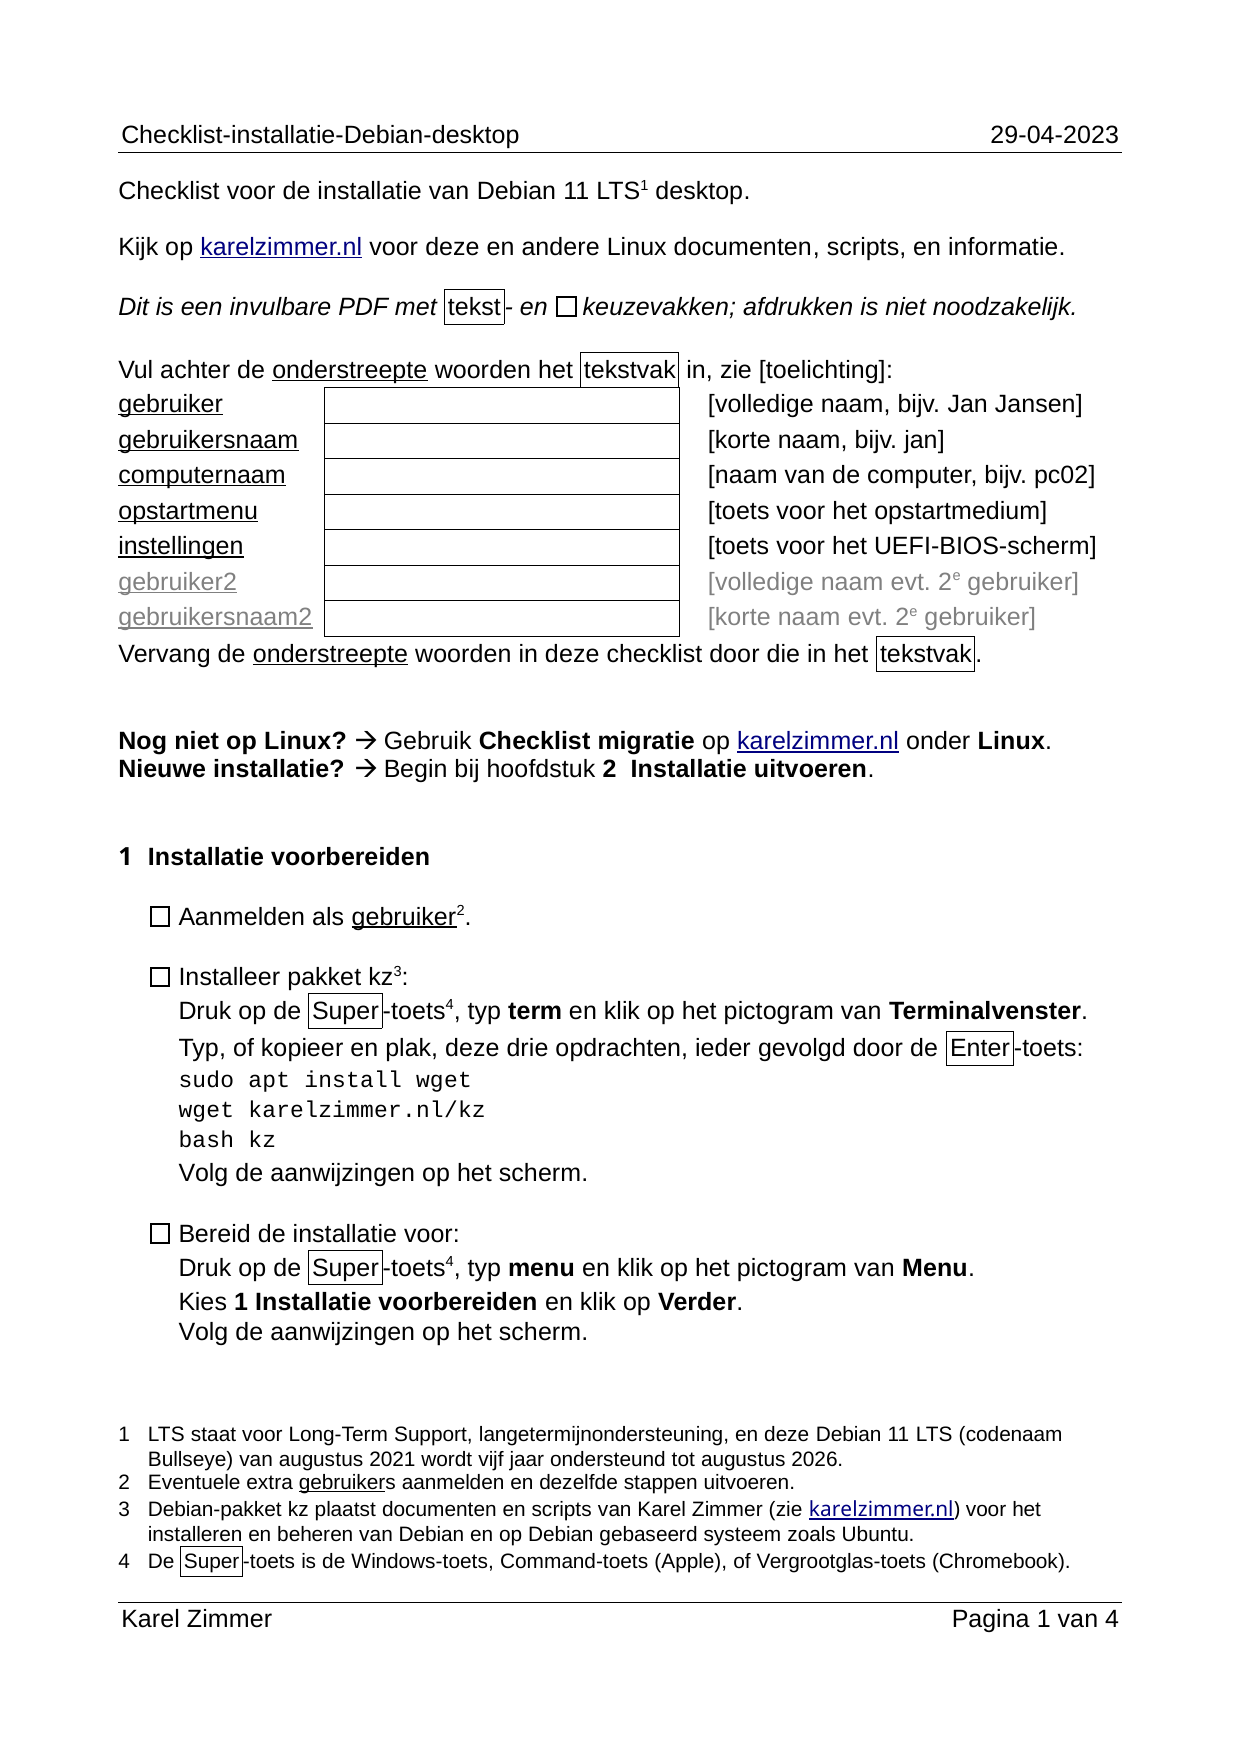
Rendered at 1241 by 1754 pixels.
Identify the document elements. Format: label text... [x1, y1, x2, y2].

text Dit is een invulbare PDF met [118, 289, 444, 324]
text [volledige naam evt. 2e gebruiker] [680, 565, 1122, 601]
table_cell [141, 1317, 177, 1347]
text [volledige naam, bijv. Jan Jansen] [680, 387, 1122, 423]
text Nog niet op Linux?  Gebruik Checklist migratie op karelzimmer.nl onder Linux. [118, 727, 1122, 755]
table_cell Kies 1 Installatie voorbereiden en klik op Verder. [177, 1286, 1120, 1317]
text gebruiker [118, 387, 324, 423]
table_cell [141, 1067, 177, 1097]
table_cell wget karelzimmer.nl/kz [177, 1097, 1120, 1128]
text gebruiker2 [118, 565, 324, 601]
table_cell Druk op de Super-toets4, typ menu en klik op het pictogram van Menu. [177, 1249, 1120, 1286]
table_header [141, 901, 177, 932]
table_cell [177, 1188, 1120, 1218]
text Checklist voor de installatie van Debian 11 LTS desktop. [118, 177, 1122, 205]
table_cell [141, 1219, 177, 1249]
text computernaam [118, 458, 324, 494]
text gebruikersnaam [118, 423, 324, 458]
table_cell bash kz [177, 1128, 1120, 1158]
table_cell [141, 1286, 177, 1317]
text tekstvak [581, 353, 678, 387]
text instellingen [118, 529, 324, 565]
table_cell [141, 1188, 177, 1218]
text in, zie [toelichting]: [679, 352, 1122, 387]
text [korte naam evt. 2e gebruiker] [680, 601, 1122, 636]
table_cell [141, 1249, 177, 1286]
table_cell Bereid de installatie voor: [177, 1219, 1120, 1249]
table_cell [177, 932, 1120, 962]
text en keuzevakken; afdrukken is niet noodzakelijk. [505, 289, 1122, 324]
text [toets voor het opstartmedium] [680, 494, 1122, 529]
table_cell [141, 1158, 177, 1188]
table_header Aanmelden als gebruiker. [177, 901, 1120, 932]
text [korte naam, bijv. jan] [680, 423, 1122, 458]
table_cell sudo apt install wget [177, 1067, 1120, 1097]
text [naam van de computer, bijv. pc02] [680, 458, 1122, 494]
table_cell Volg de aanwijzingen op het scherm. [177, 1317, 1120, 1347]
table_cell [141, 992, 177, 1029]
text Kijk op karelzimmer.nl voor deze en andere Linux documenten, scripts, en informatie. [118, 233, 1122, 261]
text Nieuwe installatie?  Begin bij hoofdstuk 2 Installatie uitvoeren. [118, 755, 1122, 783]
text [toets voor het UEFI-BIOS-scherm] [680, 529, 1122, 565]
text tekst- [445, 290, 504, 324]
table_cell [141, 1097, 177, 1128]
table_cell Installeer pakket kz: [177, 962, 1120, 992]
text Vervang de ONDERSTREEPTE woorden in deze checklist door die in het [118, 636, 876, 671]
text Vul achter de ONDERSTREEPTE woorden het [118, 352, 580, 387]
table_cell [141, 1030, 177, 1067]
table_cell [141, 962, 177, 992]
table_cell [141, 932, 177, 962]
text opstartmenu [118, 494, 324, 529]
text gebruikersnaam2 [118, 601, 324, 636]
text . [975, 636, 1122, 671]
text LTS staat voor Long-Term Support, langetermijnondersteuning, en deze Debian 11 LTS (codenaam Bullseye) van augustus 2021 wordt vijf jaar ondersteund tot augustus 2026. [118, 1419, 1122, 1471]
table_cell Typ, of kopieer en plak, deze drie opdrachten, ieder gevolgd door de Enter-toets: [177, 1030, 1120, 1067]
list Installatie voorbereiden [118, 839, 1122, 873]
text tekstvak [877, 637, 974, 671]
table_cell [141, 1128, 177, 1158]
table_cell Druk op de Super-toets, typ term en klik op het pictogram van Terminalvenster. [177, 992, 1120, 1029]
table_cell Volg de aanwijzingen op het scherm. [177, 1158, 1120, 1188]
